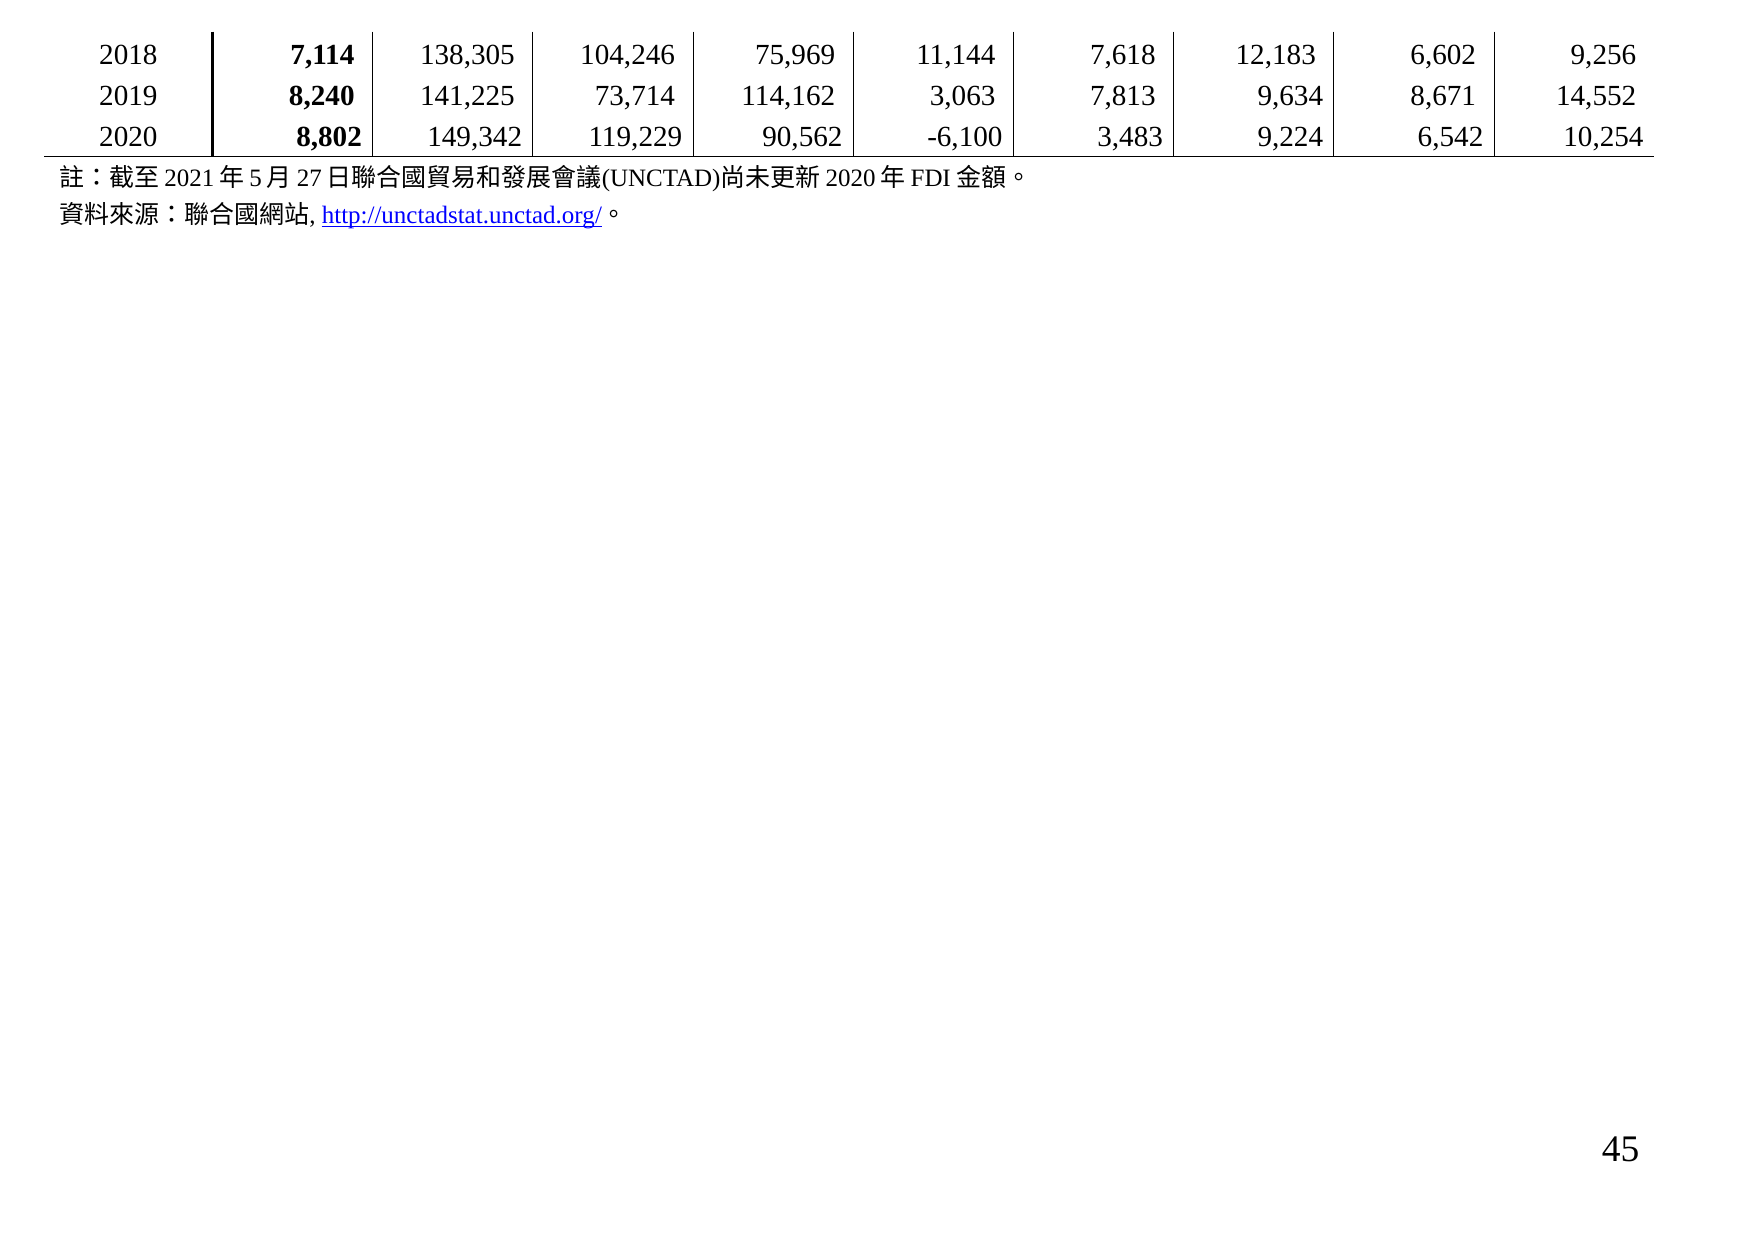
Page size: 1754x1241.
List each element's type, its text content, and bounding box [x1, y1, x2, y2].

table_cell 149,342 [373, 114, 532, 156]
table_cell 2020 [44, 114, 211, 156]
table_cell 8,240 [214, 73, 372, 114]
table_cell 12,183 [1174, 32, 1333, 73]
table_cell 6,542 [1334, 114, 1494, 156]
table_cell 90,562 [694, 114, 853, 156]
table_cell 114,162 [694, 73, 853, 114]
table_cell 9,634 [1174, 73, 1333, 114]
table_cell 138,305 [373, 32, 532, 73]
table_cell 8,802 [214, 114, 372, 156]
table_cell 9,224 [1174, 114, 1333, 156]
table_cell -6,100 [854, 114, 1013, 156]
text 資料來源：聯合國網站, http://unctadstat.unctad.org/。 [59, 194, 1639, 232]
table_cell 73,714 [533, 73, 693, 114]
table_cell 75,969 [694, 32, 853, 73]
text 註：截至2021年5月27日聯合國貿易和發展會議(UNCTAD)尚未更新2020年FDI金額。 [59, 157, 1639, 194]
table_cell 7,813 [1014, 73, 1173, 114]
table_cell 7,618 [1014, 32, 1173, 73]
table_cell 9,256 [1495, 32, 1654, 73]
table_cell 2019 [44, 73, 211, 114]
table_cell 7,114 [214, 32, 372, 73]
table_cell 104,246 [533, 32, 693, 73]
table_cell 14,552 [1495, 73, 1654, 114]
table_cell 141,225 [373, 73, 532, 114]
table_cell 3,063 [854, 73, 1013, 114]
table_cell 11,144 [854, 32, 1013, 73]
table_cell 119,229 [533, 114, 693, 156]
table_cell 8,671 [1334, 73, 1494, 114]
table_cell 2018 [44, 32, 211, 73]
table_cell 10,254 [1495, 114, 1654, 156]
table_cell 3,483 [1014, 114, 1173, 156]
table_cell 6,602 [1334, 32, 1494, 73]
